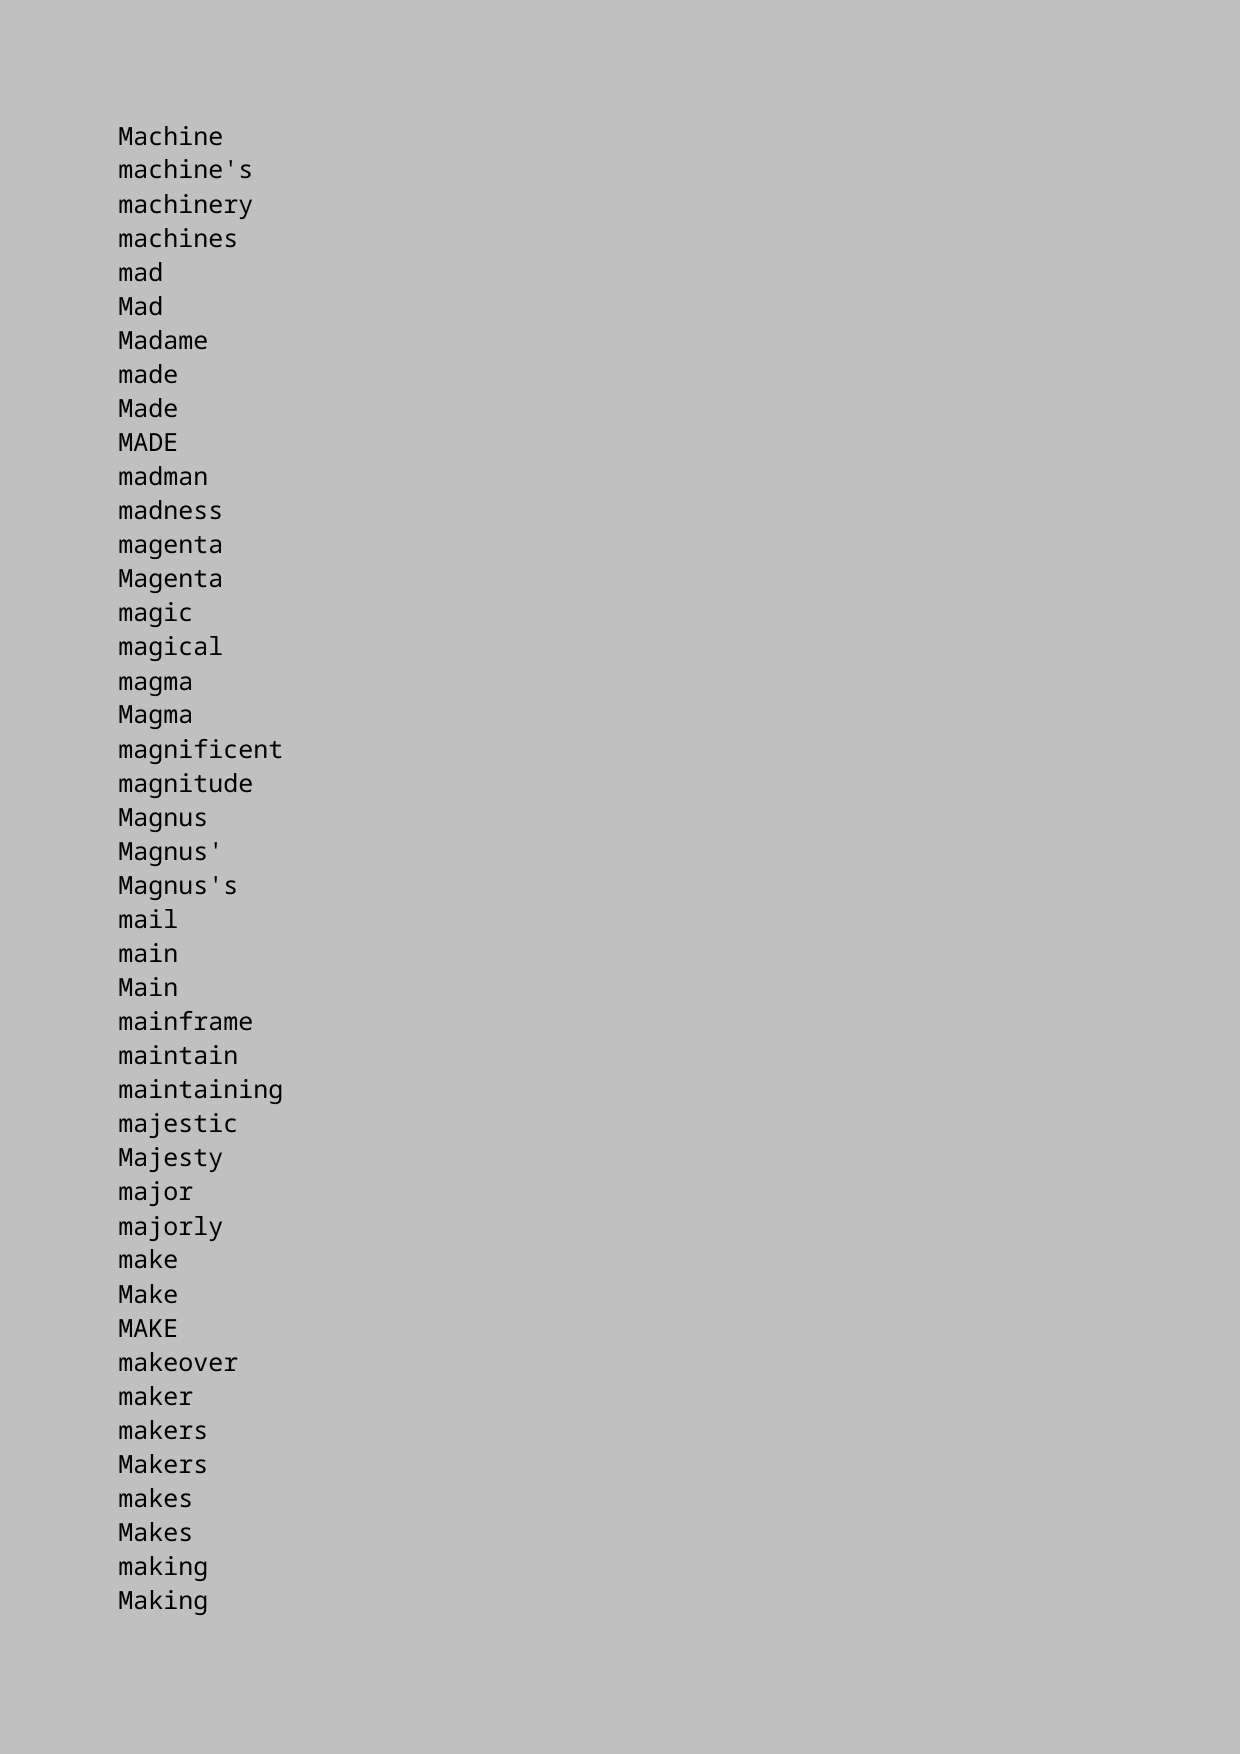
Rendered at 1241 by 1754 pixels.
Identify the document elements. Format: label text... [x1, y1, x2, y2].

text Makes [118, 1515, 1122, 1549]
text madness [118, 493, 1122, 527]
text makers [118, 1412, 1122, 1447]
text Majesty [118, 1140, 1122, 1174]
text mainframe [118, 1004, 1122, 1038]
text Magnus [118, 799, 1122, 833]
text Main [118, 970, 1122, 1004]
text madman [118, 459, 1122, 493]
text Magnus' [118, 833, 1122, 867]
text majestic [118, 1106, 1122, 1140]
text mad [118, 254, 1122, 288]
text Making [118, 1583, 1122, 1617]
text magical [118, 629, 1122, 663]
text magic [118, 595, 1122, 629]
text majorly [118, 1208, 1122, 1242]
text MAKE [118, 1310, 1122, 1344]
text making [118, 1549, 1122, 1583]
text Magenta [118, 561, 1122, 595]
text main [118, 936, 1122, 970]
text Makers [118, 1447, 1122, 1481]
text machines [118, 220, 1122, 254]
text maintain [118, 1038, 1122, 1072]
text Make [118, 1276, 1122, 1310]
text MADE [118, 425, 1122, 459]
text make [118, 1242, 1122, 1276]
text makes [118, 1481, 1122, 1515]
text Magma [118, 697, 1122, 731]
text maker [118, 1378, 1122, 1412]
text major [118, 1174, 1122, 1208]
text machine's [118, 152, 1122, 186]
text Made [118, 391, 1122, 425]
text Mad [118, 288, 1122, 322]
text makeover [118, 1344, 1122, 1378]
text Madame [118, 322, 1122, 357]
text maintaining [118, 1072, 1122, 1106]
text magnitude [118, 765, 1122, 799]
text magma [118, 663, 1122, 697]
text magenta [118, 527, 1122, 561]
text mail [118, 902, 1122, 936]
text magnificent [118, 731, 1122, 765]
text Machine [118, 118, 1122, 152]
text made [118, 357, 1122, 391]
text machinery [118, 186, 1122, 220]
text Magnus's [118, 867, 1122, 902]
